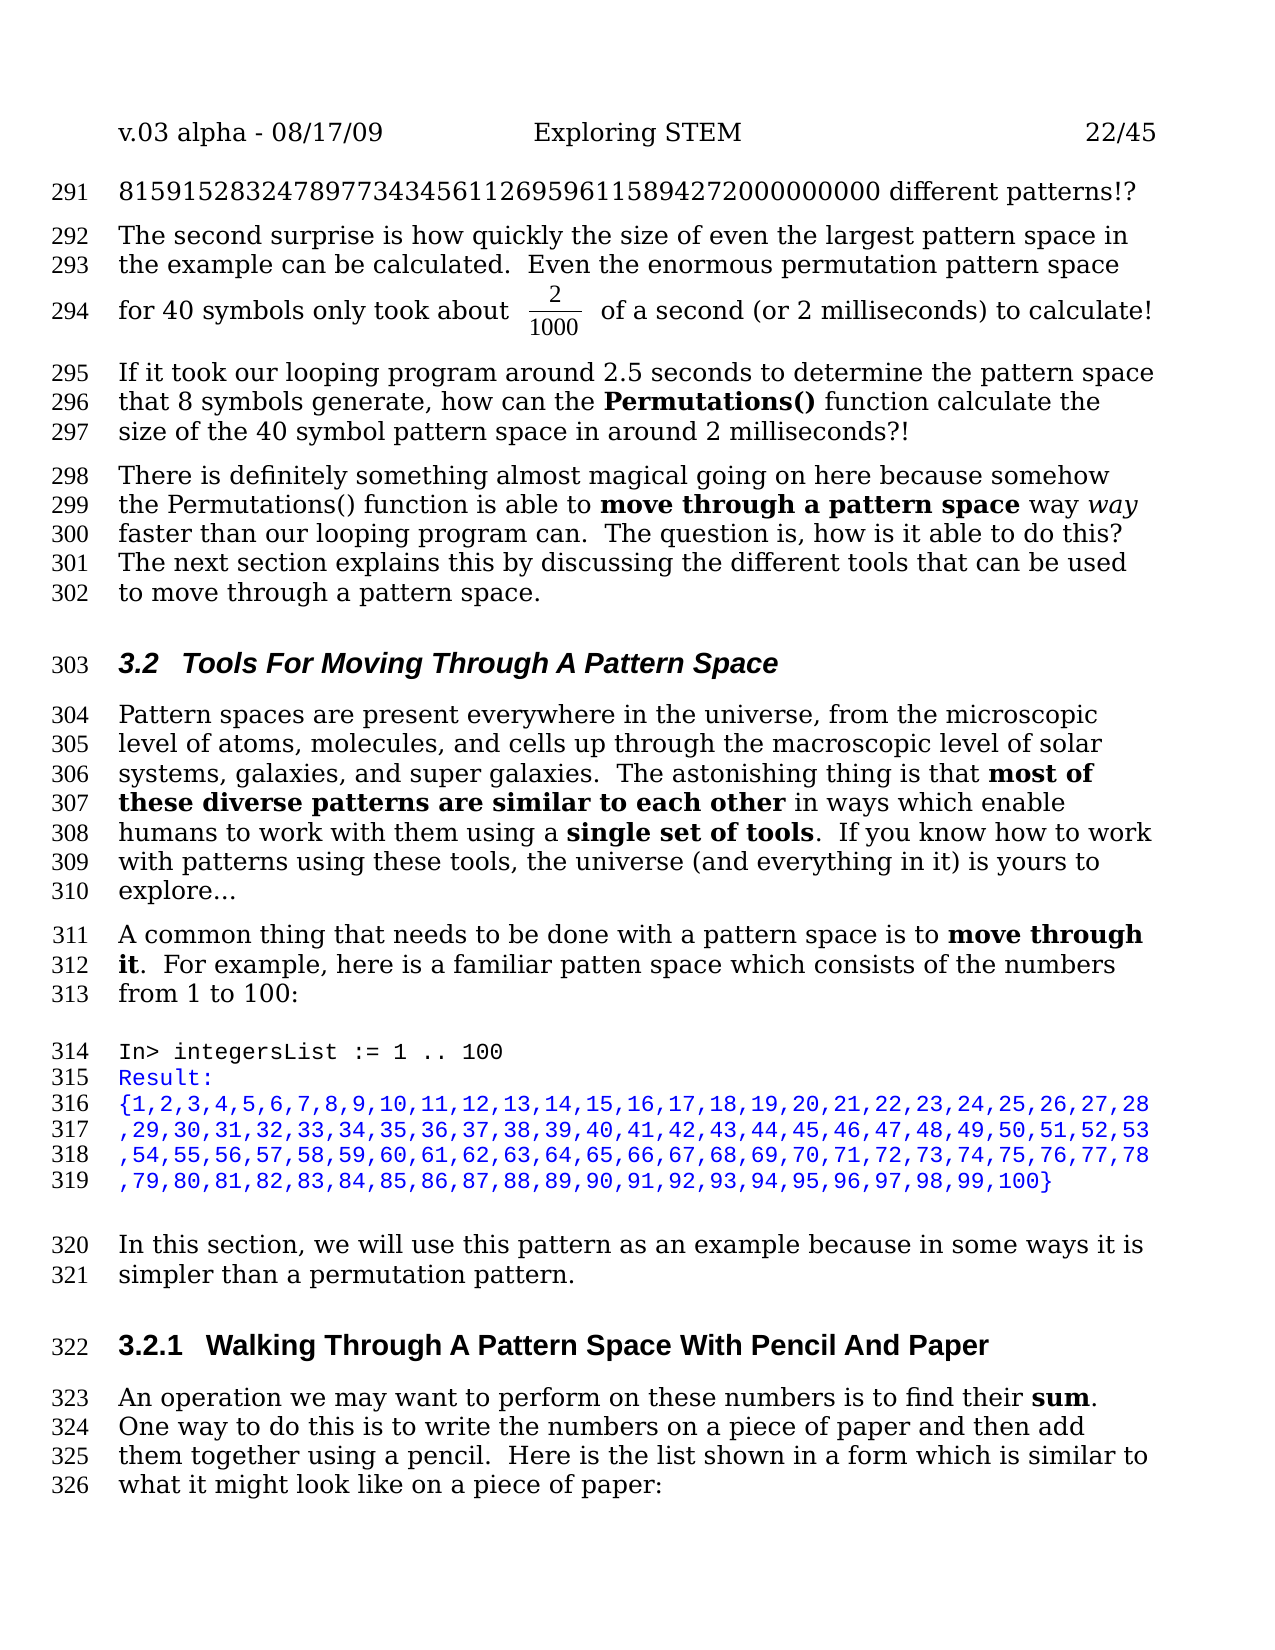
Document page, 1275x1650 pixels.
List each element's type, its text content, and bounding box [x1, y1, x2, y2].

text An operation we may want to perform on these numbers is to find their sum. One way to do this is to write the numbers on a piece of paper and then add them together using a pencil. Here is the list shown in a form which is similar to what it might look like on a piece of paper: [118, 1382, 1157, 1499]
text A common thing that needs to be done with a pattern space is to move through it. For example, here is a familiar patten space which consists of the numbers from 1 to 100: [118, 920, 1157, 1008]
text In> integersList := 1 .. 100 [118, 1040, 1157, 1066]
text If it took our looping program around 2.5 seconds to determine the pattern space that 8 symbols generate, how can the Permutations() function calculate the size of the 40 symbol pattern space in around 2 milliseconds?! [118, 358, 1157, 446]
text The second surprise is how quickly the size of even the largest pattern space in the example can be calculated. Even the enormous permutation pattern space for 40 symbols only took aboutof a second (or 2 milliseconds) to calculate! [118, 221, 1157, 343]
text 815915283247897734345611269596115894272000000000 different patterns!? [118, 177, 1157, 206]
text There is definitely something almost magical going on here because somehow the Permutations() function is able to move through a pattern space way way faster than our looping program can. The question is, how is it able to do this? The next section explains this by discussing the different tools that can be used to move through a pattern space. [118, 461, 1157, 607]
subtitle Tools For Moving Through A Pattern Space [118, 646, 1157, 679]
text Result: {1,2,3,4,5,6,7,8,9,10,11,12,13,14,15,16,17,18,19,20,21,22,23,24,25,26,27,28,29,30,31,32,33,34,35,36,37,38,39,40,41,42,43,44,45,46,47,48,49,50,51,52,53,54,55,56,57,58,59,60,61,62,63,64,65,66,67,68,69,70,71,72,73,74,75,76,77,78,79,80,81,82,83,84,85,86,87,88,89,90,91,92,93,94,95,96,97,98,99,100} [118, 1066, 1157, 1196]
text In this section, we will use this pattern as an example because in some ways it is simpler than a permutation pattern. [118, 1231, 1157, 1289]
subtitle Walking Through A Pattern Space With Pencil And Paper [118, 1328, 1157, 1362]
text Pattern spaces are present everywhere in the universe, from the microscopic level of atoms, molecules, and cells up through the macroscopic level of solar systems, galaxies, and super galaxies. The astonishing thing is that most of these diverse patterns are similar to each other in ways which enable humans to work with them using a single set of tools. If you know how to work with patterns using these tools, the universe (and everything in it) is yours to explore... [118, 700, 1157, 905]
